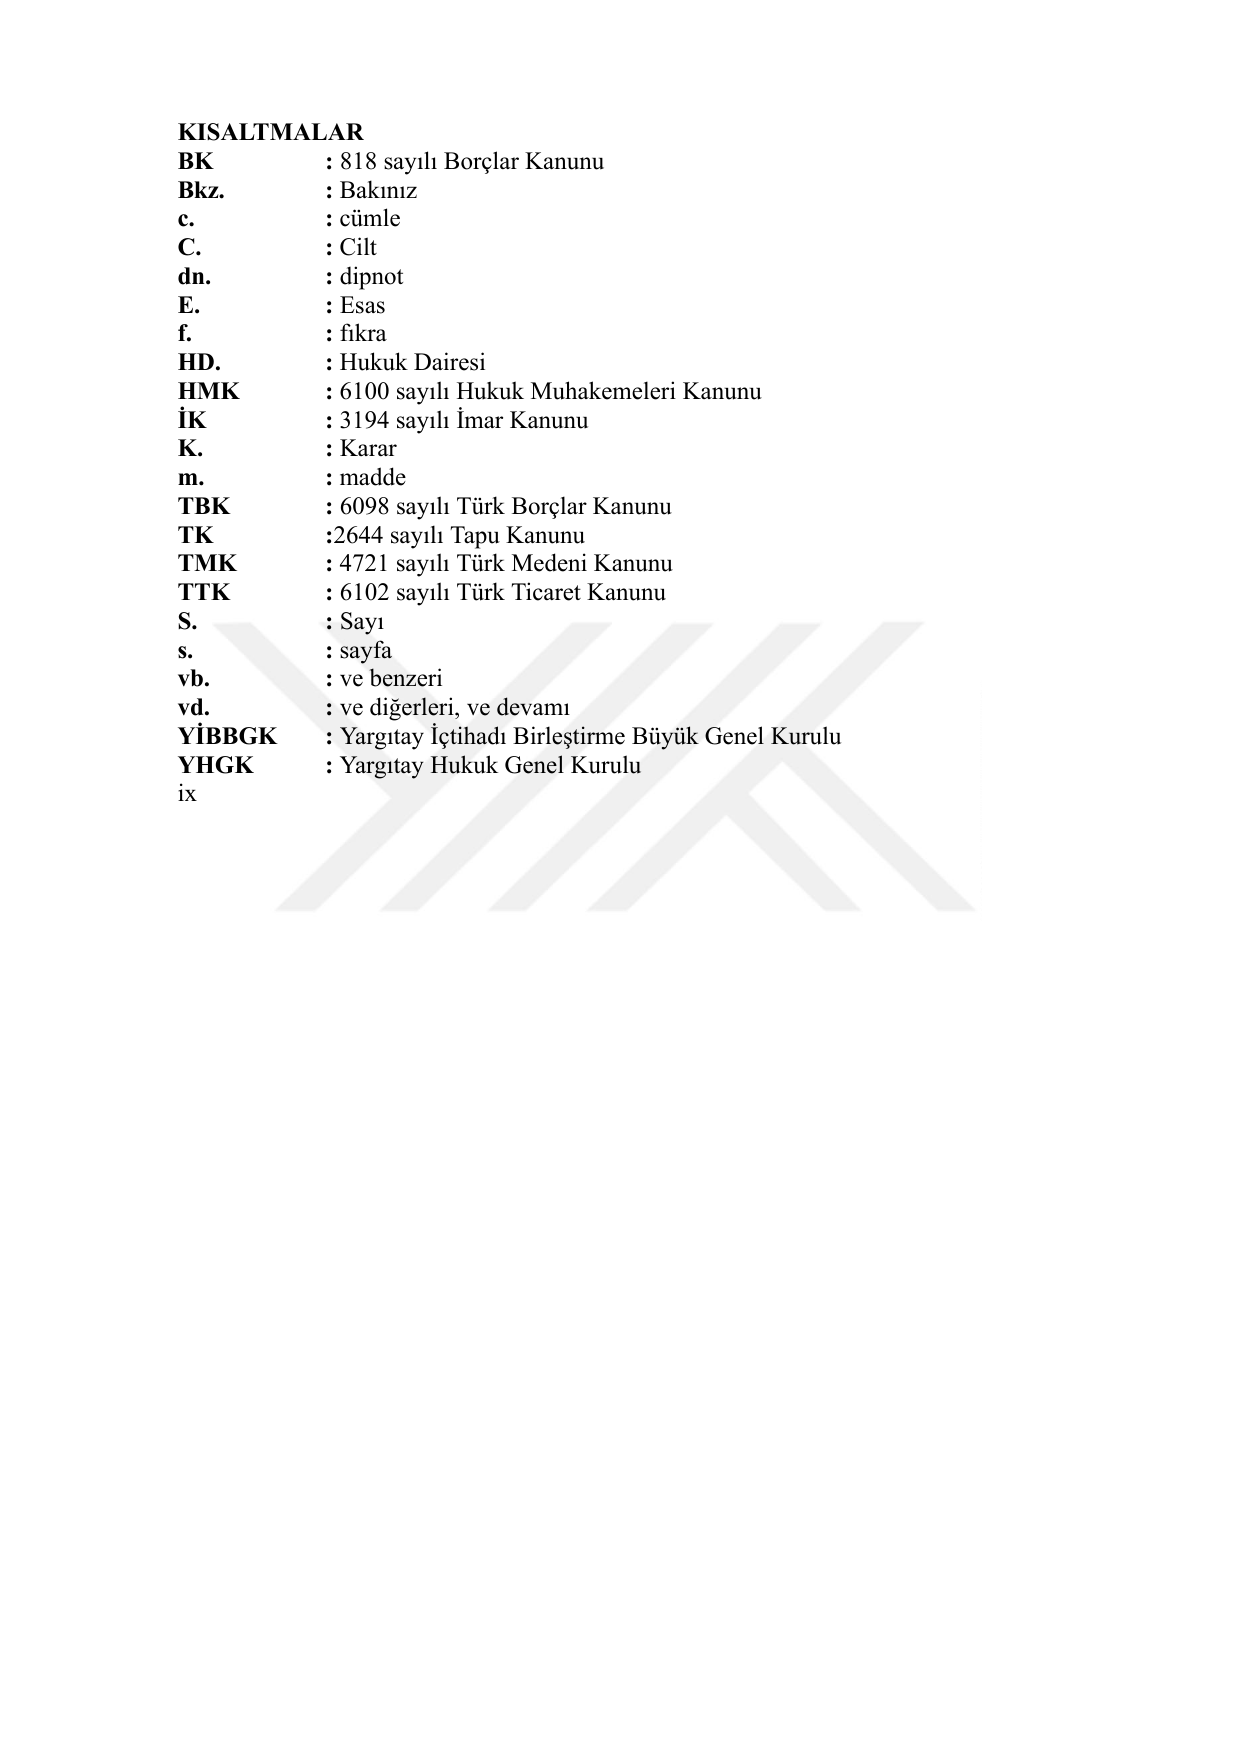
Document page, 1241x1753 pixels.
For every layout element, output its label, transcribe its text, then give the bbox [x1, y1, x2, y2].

text c. : cümle [177, 203, 1230, 232]
text E. : Esas [177, 290, 1230, 318]
text HD. : Hukuk Dairesi [177, 347, 1230, 376]
text vd. : ve diğerleri, ve devamı [177, 692, 1230, 721]
text TMK : 4721 sayılı Türk Medeni Kanunu [177, 548, 1230, 577]
text ix [177, 778, 1230, 807]
text dn. : dipnot [177, 261, 1230, 290]
text K. : Karar [177, 433, 1230, 462]
text s. : sayfa [177, 635, 1230, 663]
text vb. : ve benzeri [177, 663, 1230, 692]
text TBK : 6098 sayılı Türk Borçlar Kanunu [177, 491, 1230, 520]
text YHGK : Yargıtay Hukuk Genel Kurulu [177, 750, 1230, 778]
text KISALTMALAR [177, 117, 1230, 146]
text m. : madde [177, 462, 1230, 491]
text f. : fıkra [177, 318, 1230, 347]
text Bkz. : Bakınız [177, 175, 1230, 203]
text İK : 3194 sayılı İmar Kanunu [177, 405, 1230, 433]
picture [206, 807, 982, 921]
text YİBBGK : Yargıtay İçtihadı Birleştirme Büyük Genel Kurulu [177, 721, 1230, 750]
text BK : 818 sayılı Borçlar Kanunu [177, 146, 1230, 175]
text C. : Cilt [177, 232, 1230, 261]
text HMK : 6100 sayılı Hukuk Muhakemeleri Kanunu [177, 376, 1230, 405]
text TTK : 6102 sayılı Türk Ticaret Kanunu [177, 577, 1230, 606]
text TK :2644 sayılı Tapu Kanunu [177, 520, 1230, 548]
text S. : Sayı [177, 606, 1230, 635]
